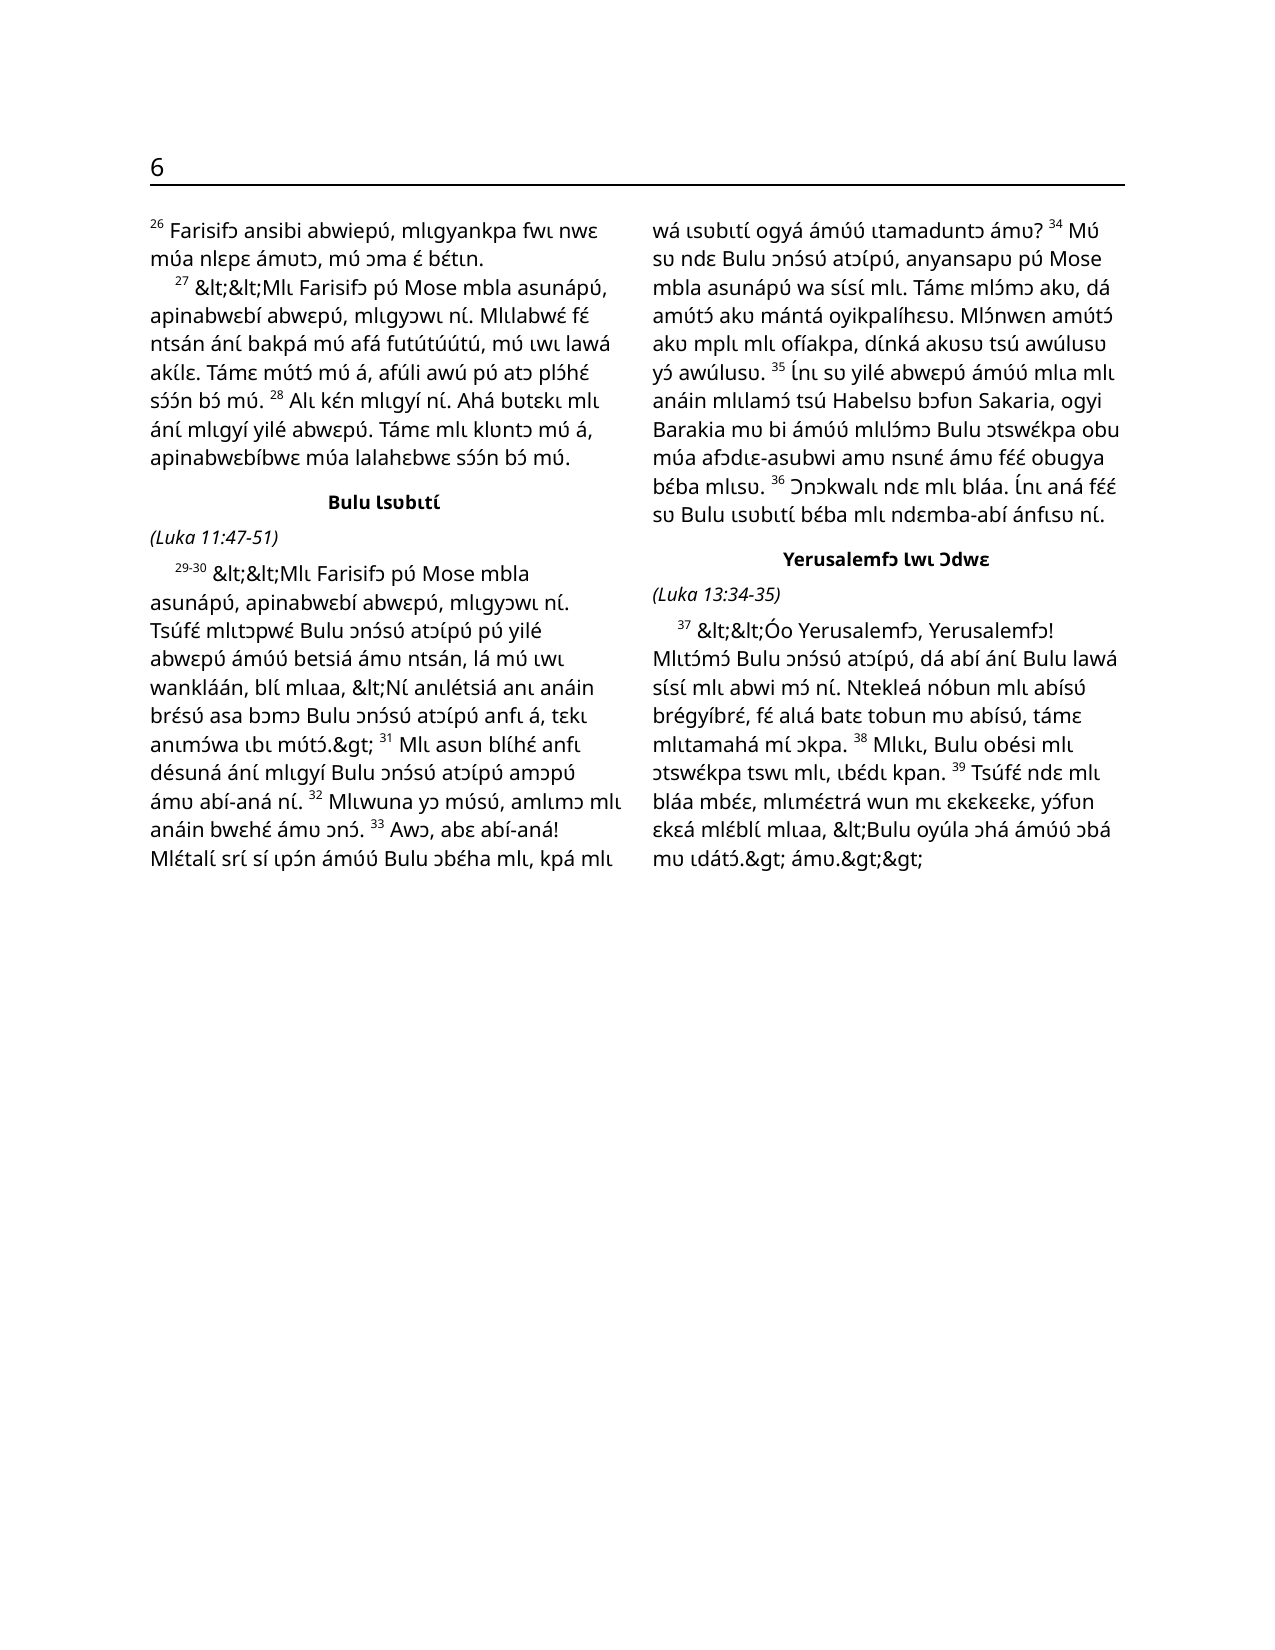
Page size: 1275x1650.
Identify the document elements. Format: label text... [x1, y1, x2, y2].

text 37 &lt;&lt;Óo Yerusalemfɔ, Yerusalemfɔ! Mlɩtɔ́mɔ́ Bulu ɔnɔ́sʋ́ atɔɩ́pʋ́, dá abí ánɩ́ Bulu lawá sɩ́sɩ́ mlɩ abwi mɔ́ nɩ́. Ntekleá nóbun mlɩ abísʋ́ brégyíbrɛ́, fɛ́ alɩá batɛ tobun mʋ abísʋ́, támɛ mlɩtamahá mɩ́ ɔkpa. 38 Mlɩkɩ, Bulu obési mlɩ ɔtswɛ́kpa tswɩ mlɩ, ɩbɛ́dɩ kpan. 39 Tsúfɛ́ ndɛ mlɩ bláa mbɛ́ɛ, mlɩmɛ́ɛtrá wun mɩ ɛkɛkɛɛkɛ, yɔ́fʋn ɛkɛá mlɛ́blɩ́ mlɩaa, &lt;Bulu oyúla ɔhá ámʋ́ʋ́ ɔbá mʋ ɩdátɔ́.&gt; ámʋ.&gt;&gt; [652, 616, 1125, 872]
text 29-30 &lt;&lt;Mlɩ Farisifɔ pʋ́ Mose mbla asunápʋ́, apinabwɛbí abwɛpʋ́, mlɩgyɔwɩ nɩ́. Tsúfɛ́ mlɩtɔpwɛ́ Bulu ɔnɔ́sʋ́ atɔɩ́pʋ́ pʋ́ yilé abwɛpʋ́ ámʋ́ʋ́ betsiá ámʋ ntsán, lá mʋ́ ɩwɩ wankláán, blɩ́ mlɩaa, &lt;Nɩ́ anɩlétsiá anɩ anáin brɛ́sʋ́ asa bɔmɔ Bulu ɔnɔ́sʋ́ atɔɩ́pʋ́ anfɩ á, tɛkɩ anɩmɔ́wa ɩbɩ mʋ́tɔ́.&gt; 31 Mlɩ asʋn blɩ́hɛ́ anfɩ désuná ánɩ́ mlɩgyí Bulu ɔnɔ́sʋ́ atɔɩ́pʋ́ amɔpʋ́ ámʋ abí-aná nɩ́. 32 Mlɩwuna yɔ mʋ́sʋ́, amlɩmɔ mlɩ anáin bwɛhɛ́ ámʋ ɔnɔ́. 33 Awɔ, abɛ abí-aná! Mlɛ́talɩ́ srɩ́ sí ɩpɔ́n ámʋ́ʋ́ Bulu ɔbɛ́ha mlɩ, kpá mlɩ [150, 559, 623, 872]
text 27 &lt;&lt;Mlɩ Farisifɔ pʋ́ Mose mbla asunápʋ́, apinabwɛbí abwɛpʋ́, mlɩgyɔwɩ nɩ́. Mlɩlabwɛ́ fɛ́ ntsán ánɩ́ bakpá mʋ́ afá futútúútú, mʋ́ ɩwɩ lawá akɩ́lɛ. Támɛ mʋ́tɔ́ mʋ́ á, afúli awú pʋ́ atɔ plɔ́hɛ́ sɔ́ɔ́n bɔ́ mʋ́. 28 Alɩ kɛ́n mlɩgyí nɩ́. Ahá bʋtɛkɩ mlɩ ánɩ́ mlɩgyí yilé abwɛpʋ́. Támɛ mlɩ klʋntɔ mʋ́ á, apinabwɛbíbwɛ mʋ́a lalahɛbwɛ sɔ́ɔ́n bɔ́ mʋ́. [150, 273, 623, 472]
text 26 Farisifɔ ansibi abwiepʋ́, mlɩgyankpa fwɩ nwɛ mʋ́a nlɛpɛ ámʋtɔ, mʋ́ ɔma ɛ́ bɛ́tɩn. [150, 216, 623, 273]
text Yerusalemfɔ Ɩwɩ Ɔdwɛ [652, 530, 1125, 581]
text (Luka 13:34-35) [652, 588, 1125, 615]
text (Luka 11:47-51) [150, 532, 623, 558]
text Bulu Ɩsʋbɩtɩ́ [150, 473, 623, 524]
text wá ɩsʋbɩtɩ́ ogyá ámʋ́ʋ́ ɩtamaduntɔ ámʋ? 34 Mʋ́ sʋ ndɛ Bulu ɔnɔ́sʋ́ atɔɩ́pʋ́, anyansapʋ pʋ́ Mose mbla asunápʋ́ wa sɩ́sɩ́ mlɩ. Támɛ mlɔ́mɔ akʋ, dá amʋ́tɔ́ akʋ mántá oyikpalíhɛsʋ. Mlɔ́nwɛn amʋ́tɔ́ akʋ mplɩ mlɩ ofíakpa, dɩ́nká akʋsʋ tsú awúlusʋ yɔ́ awúlusʋ. 35 Ɩ́nɩ sʋ yilé abwɛpʋ́ ámʋ́ʋ́ mlɩa mlɩ anáin mlɩlamɔ́ tsú Habelsʋ bɔfʋn Sakaria, ogyi Barakia mʋ bi ámʋ́ʋ́ mlɩlɔ́mɔ Bulu ɔtswɛ́kpa obu mʋ́a afɔdɩɛ-asubwi amʋ nsɩnɛ́ ámʋ fɛ́ɛ́ obugya bɛ́ba mlɩsʋ. 36 Ɔnɔkwalɩ ndɛ mlɩ bláa. Ɩ́nɩ aná fɛ́ɛ́ sʋ Bulu ɩsʋbɩtɩ́ bɛ́ba mlɩ ndɛmba-abí ánfɩsʋ nɩ́. [652, 216, 1125, 529]
